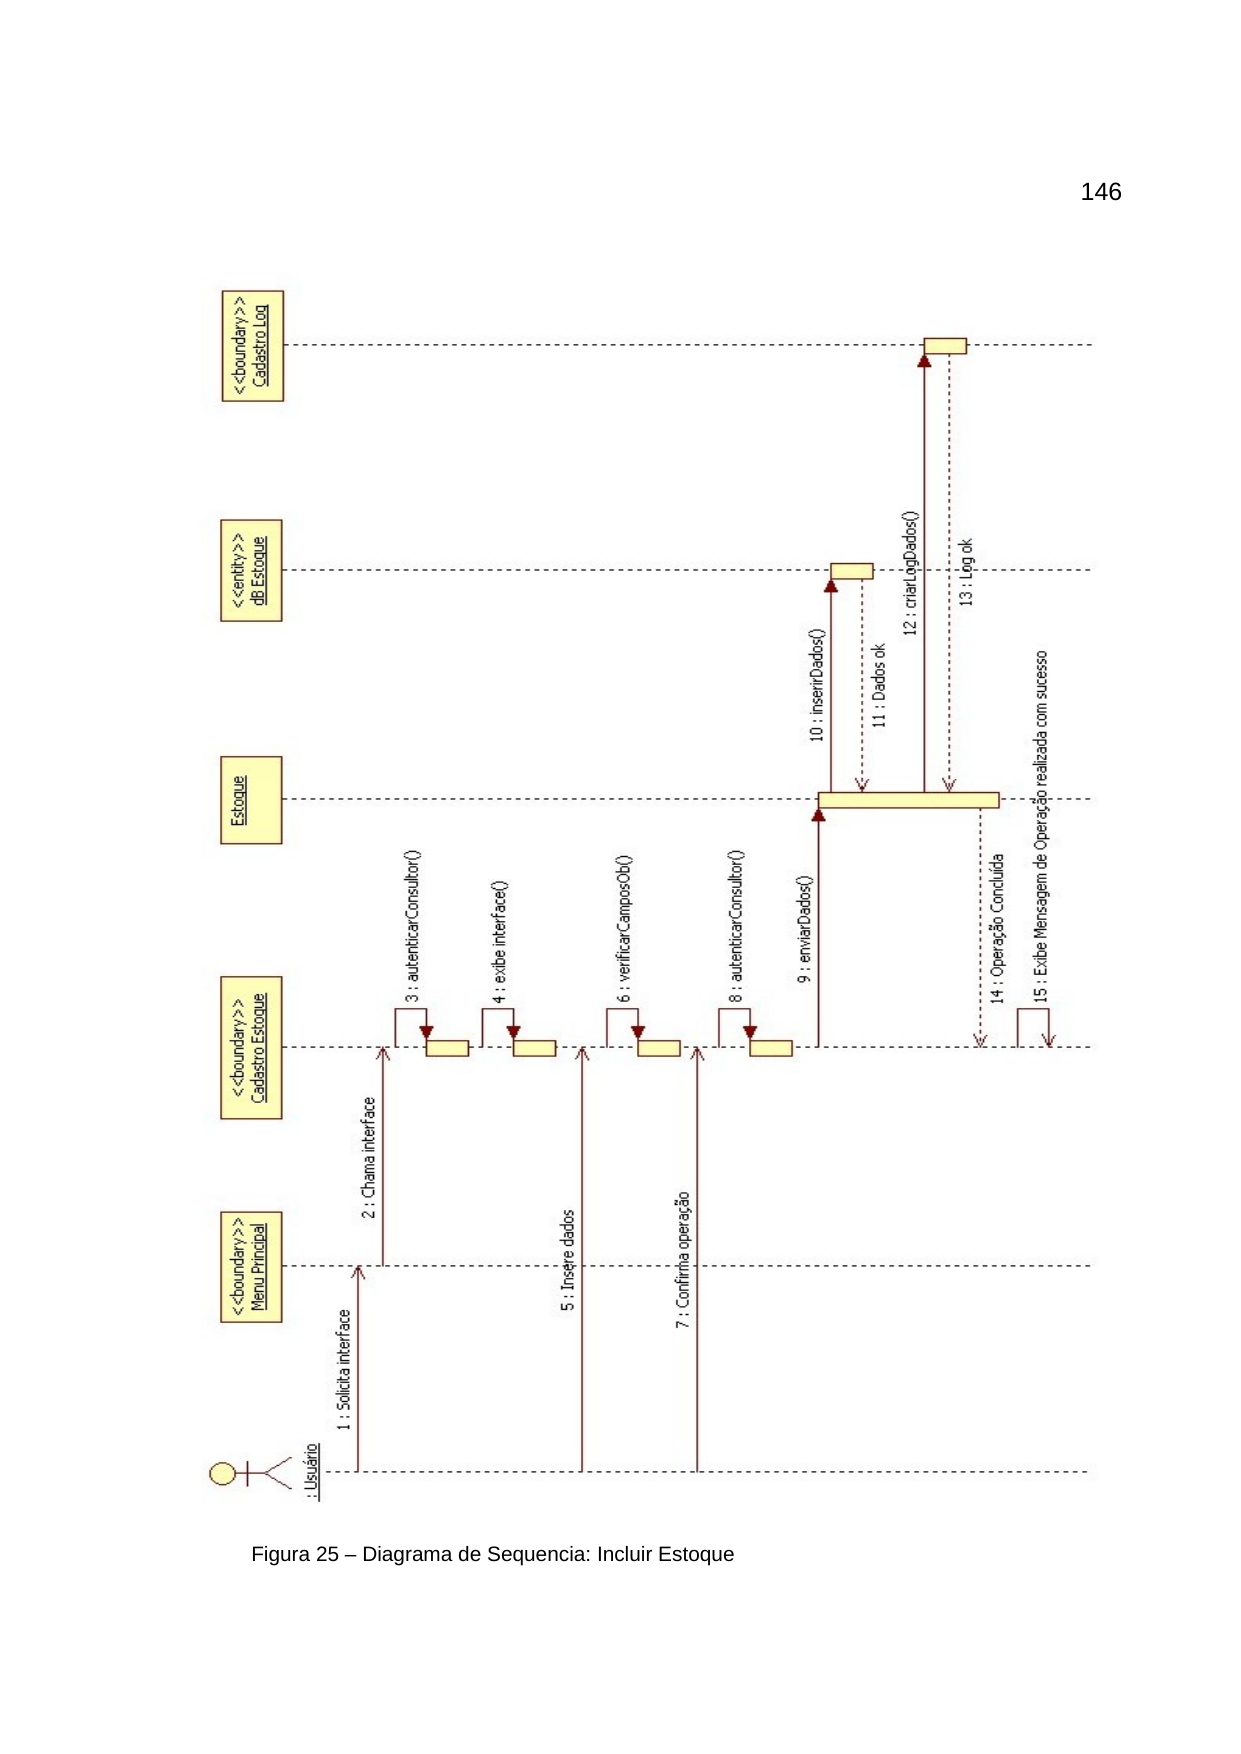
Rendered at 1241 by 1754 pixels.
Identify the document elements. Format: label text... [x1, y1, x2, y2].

picture [177, 265, 1123, 1543]
text Figura 25 – Diagrama de Sequencia: Incluir Estoque [177, 1543, 1122, 1566]
